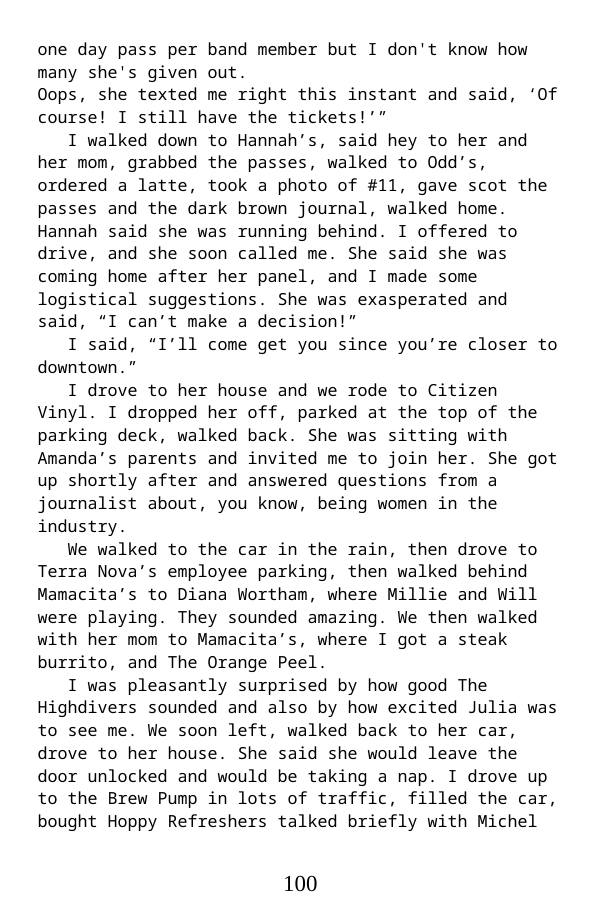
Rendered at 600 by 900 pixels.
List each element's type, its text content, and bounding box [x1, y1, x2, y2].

text I drove to her house and we rode to Citizen Vinyl. I dropped her off, parked at the top of the parking deck, walked back. She was sitting with Amanda’s parents and invited me to join her. She got up shortly after and answered questions from a journalist about, you know, being women in the industry. [37, 378, 562, 537]
text Oops, she texted me right this instant and said, ‘Of course! I still have the tickets!’” [37, 83, 562, 128]
text one day pass per band member but I don't know how many she's given out. [37, 37, 562, 83]
text I walked down to Hannah’s, said hey to her and her mom, grabbed the passes, walked to Odd’s, ordered a latte, took a photo of #11, gave scot the passes and the dark brown journal, walked home. Hannah said she was running behind. I offered to drive, and she soon called me. She said she was coming home after her panel, and I made some logistical suggestions. She was exasperated and said, “I can’t make a decision!” [37, 128, 562, 333]
text We walked to the car in the rain, then drove to Terra Nova’s employee parking, then walked behind Mamacita’s to Diana Wortham, where Millie and Will were playing. They sounded amazing. We then walked with her mom to Mamacita’s, where I got a steak burrito, and The Orange Peel. [37, 537, 562, 673]
text I was pleasantly surprised by how good The Highdivers sounded and also by how excited Julia was to see me. We soon left, walked back to her car, drove to her house. She said she would leave the door unlocked and would be taking a nap. I drove up to the Brew Pump in lots of traffic, filled the car, bought Hoppy Refreshers talked briefly with Michel [37, 673, 562, 832]
text I said, “I’ll come get you since you’re closer to downtown.” [37, 333, 562, 378]
